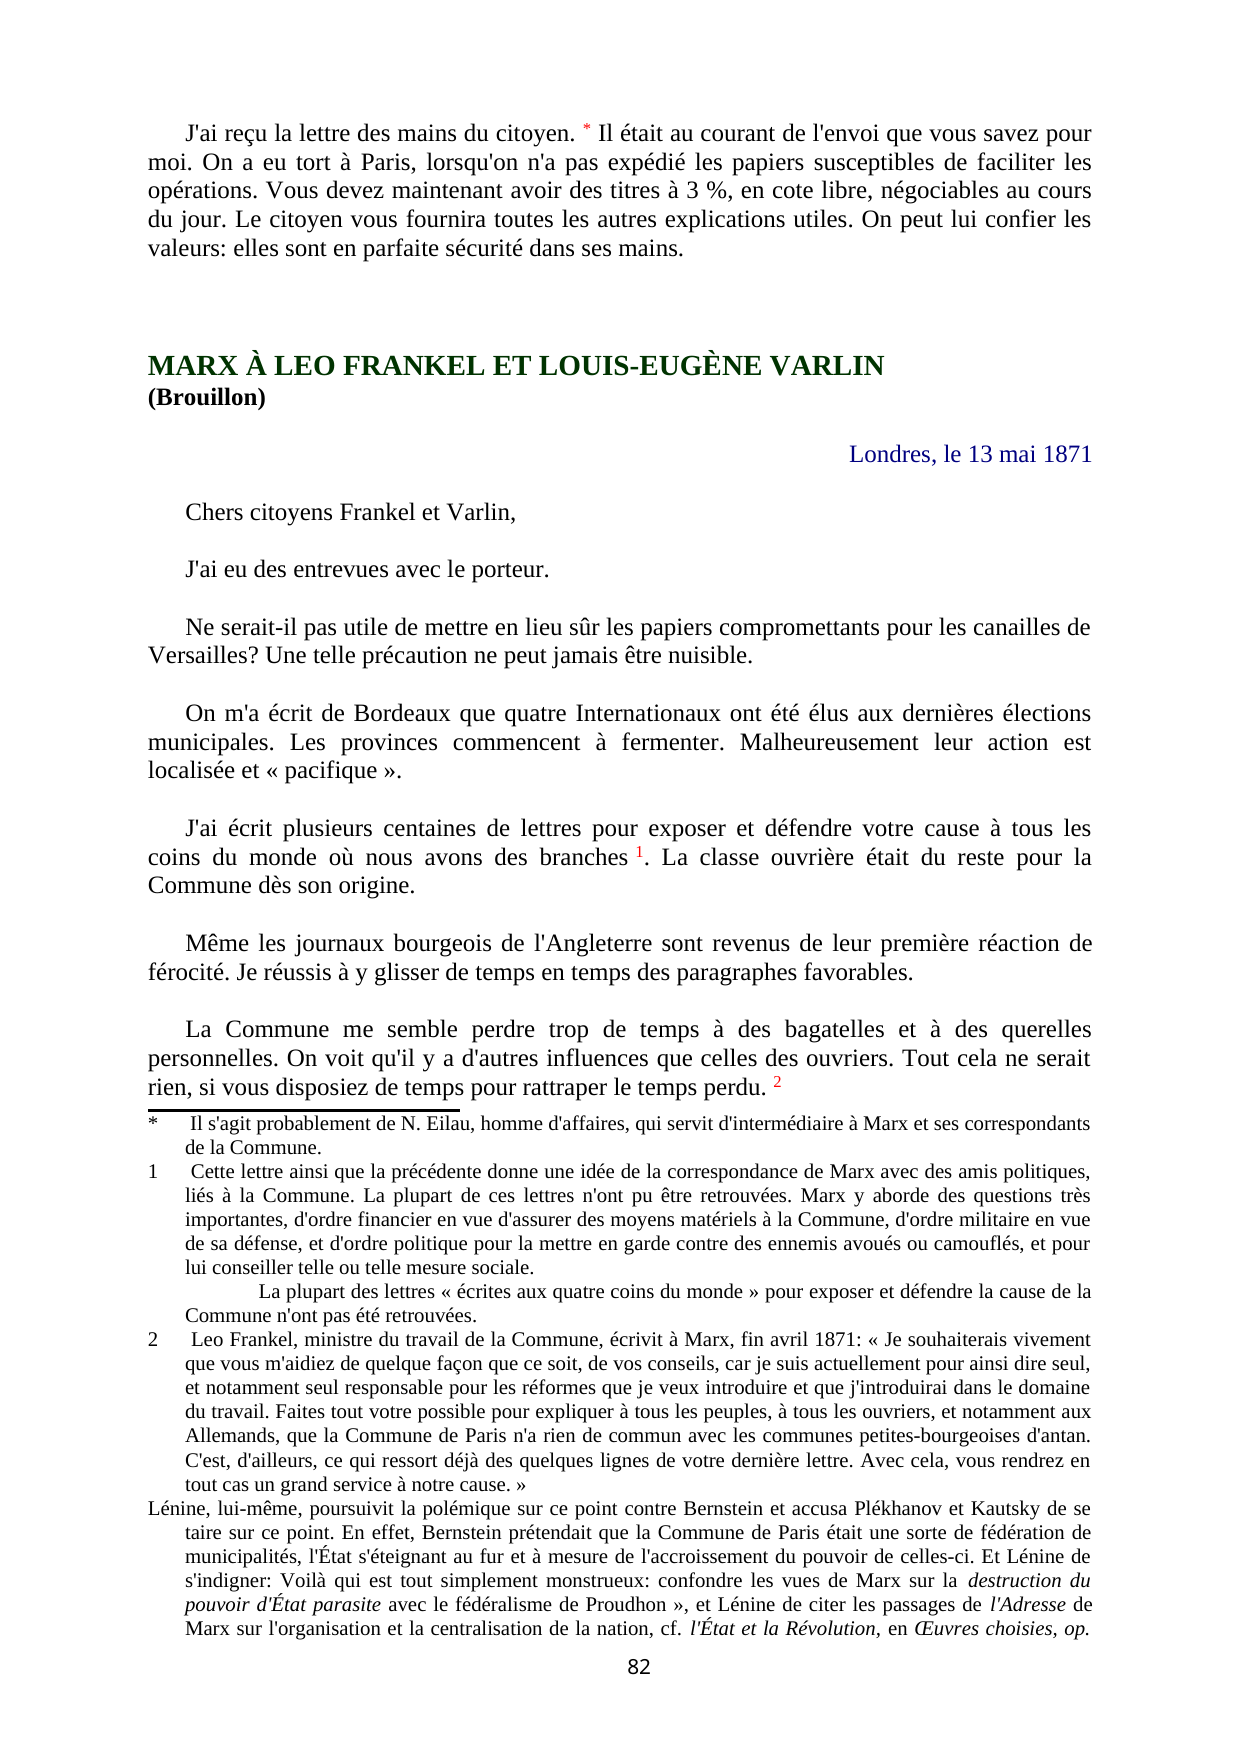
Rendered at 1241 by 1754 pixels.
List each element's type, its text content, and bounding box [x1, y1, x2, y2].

text J'ai reçu la lettre des mains du citoyen. Il était au courant de l'envoi que vous savez pour moi. On a eu tort à Paris, lorsqu'on n'a pas expédié les papiers susceptibles de faciliter les opérations. Vous devez maintenant avoir des titres à 3 %, en cote libre, négociables au cours du jour. Le citoyen vous fournira toutes les autres explications utiles. On peut lui confier les valeurs: elles sont en parfaite sécurité dans ses mains. [148, 118, 1093, 262]
text Chers citoyens Frankel et Varlin, [148, 497, 1093, 525]
text Lénine, lui-même, poursuivit la polémique sur ce point contre Bernstein et accusa Plékhanov et Kautsky de se taire sur ce point. En effet, Bernstein prétendait que la Commune de Paris était une sorte de fédération de municipalités, l'État s'éteignant au fur et à mesure de l'accroissement du pouvoir de celles-ci. Et Lénine de s'indigner: Voilà qui est tout simplement monstrueux: confondre les vues de Marx sur la destruction du pouvoir d'État parasite avec le fédéralisme de Proudhon », et Lénine de citer les passages de l'Adresse de Marx sur l'organisation et la centralisation de la nation, cf. l'État et la Révolution, en Œuvres choisies, op. [148, 1496, 1093, 1640]
text Ne serait-il pas utile de mettre en lieu sûr les papiers compromettants pour les canailles de Versailles? Une telle précaution ne peut jamais être nuisible. [148, 612, 1093, 669]
text MARX À LEO FRANKEL ET LOUIS-EUGÈNE VARLIN [148, 348, 1093, 382]
text Cette lettre ainsi que la précédente donne une idée de la correspondance de Marx avec des amis politiques, liés à la Commune. La plupart de ces lettres n'ont pu être retrouvées. Marx y aborde des questions très importantes, d'ordre financier en vue d'assurer des moyens matériels à la Commune, d'ordre militaire en vue de sa défense, et d'ordre politique pour la mettre en garde contre des ennemis avoués ou camouflés, et pour lui conseiller telle ou telle mesure sociale. [148, 1159, 1093, 1279]
text Londres, le 13 mai 1871 [148, 439, 1093, 468]
text On m'a écrit de Bordeaux que quatre Internationaux ont été élus aux dernières élections municipales. Les provinces commencent à fermenter. Malheureusement leur action est localisée et « pacifique ». [148, 698, 1093, 784]
text J'ai écrit plusieurs centaines de lettres pour exposer et défendre votre cause à tous les coins du monde où nous avons des branches . La classe ouvrière était du reste pour la Commune dès son origine. [148, 813, 1093, 899]
text Il s'agit probablement de N. Eilau, homme d'affaires, qui servit d'intermédiaire à Marx et ses correspondants de la Commune. [148, 1111, 1093, 1159]
text Leo Frankel, ministre du travail de la Commune, écrivit à Marx, fin avril 1871: « Je souhaiterais vivement que vous m'aidiez de quelque façon que ce soit, de vos conseils, car je suis actuellement pour ainsi dire seul, et notamment seul responsable pour les réformes que je veux introduire et que j'introduirai dans le domaine du travail. Faites tout votre possible pour expliquer à tous les peuples, à tous les ouvriers, et notamment aux Allemands, que la Commune de Paris n'a rien de commun avec les communes petites-bourgeoises d'antan. C'est, d'ailleurs, ce qui ressort déjà des quelques lignes de votre dernière lettre. Avec cela, vous rendrez en tout cas un grand service à notre cause. » [148, 1327, 1093, 1496]
text Même les journaux bourgeois de l'Angleterre sont revenus de leur première réac­tion de férocité. Je réussis à y glisser de temps en temps des paragraphes favorables. [148, 928, 1093, 985]
text J'ai eu des entrevues avec le porteur. [148, 554, 1093, 583]
text La Commune me semble perdre trop de temps à des bagatelles et à des querelles personnelles. On voit qu'il y a d'autres influences que celles des ouvriers. Tout cela ne serait rien, si vous disposiez de temps pour rattraper le temps perdu. [148, 1014, 1093, 1100]
text La plupart des lettres « écrites aux quatre coins du monde » pour exposer et défendre la cause de la Commune n'ont pas été retrouvées. [148, 1279, 1093, 1327]
text (Brouillon) [148, 382, 1093, 410]
